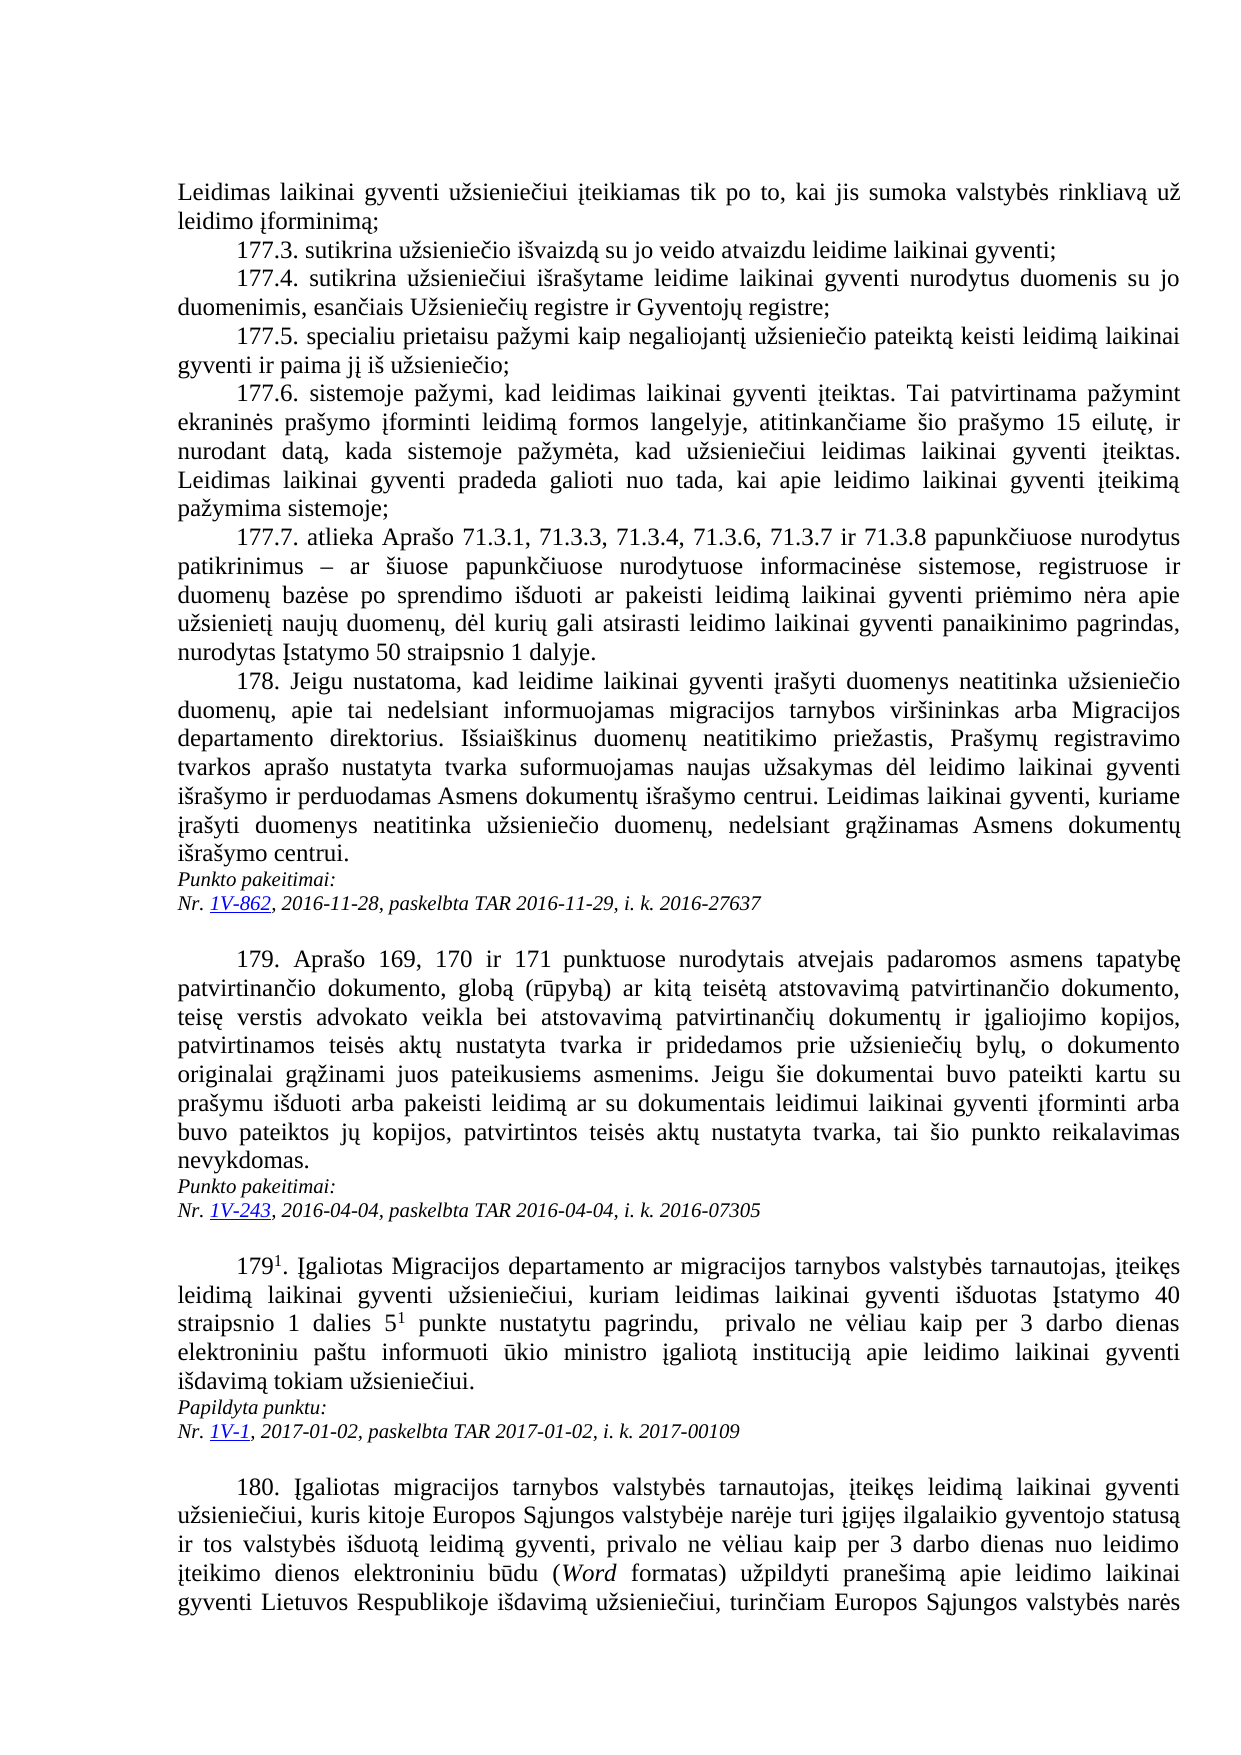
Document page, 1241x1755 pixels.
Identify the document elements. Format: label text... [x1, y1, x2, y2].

text Punkto pakeitimai: [177, 867, 1181, 891]
text Nr. 1V-862, 2016-11-28, paskelbta TAR 2016-11-29, i. k. 2016-27637 [177, 891, 1181, 915]
text 177.7. atlieka Aprašo 71.3.1, 71.3.3, 71.3.4, 71.3.6, 71.3.7 ir 71.3.8 papunkčiuose nurodytus patikrinimus – ar šiuose papunkčiuose nurodytuose informacinėse sistemose, registruose ir duomenų bazėse po sprendimo išduoti ar pakeisti leidimą laikinai gyventi priėmimo nėra apie užsienietį naujų duomenų, dėl kurių gali atsirasti leidimo laikinai gyventi panaikinimo pagrindas, nurodytas Įstatymo 50 straipsnio 1 dalyje. [177, 522, 1181, 666]
text Nr. 1V-243, 2016-04-04, paskelbta TAR 2016-04-04, i. k. 2016-07305 [177, 1198, 1181, 1222]
text Punkto pakeitimai: [177, 1174, 1181, 1198]
text 1791. Įgaliotas Migracijos departamento ar migracijos tarnybos valstybės tarnautojas, įteikęs leidimą laikinai gyventi užsieniečiui, kuriam leidimas laikinai gyventi išduotas Įstatymo 40 straipsnio 1 dalies 51 punkte nustatytu pagrindu, privalo ne vėliau kaip per 3 darbo dienas elektroniniu paštu informuoti ūkio ministro įgaliotą instituciją apie leidimo laikinai gyventi išdavimą tokiam užsieniečiui. [177, 1251, 1181, 1395]
text 177.6. sistemoje pažymi, kad leidimas laikinai gyventi įteiktas. Tai patvirtinama pažymint ekraninės prašymo įforminti leidimą formos langelyje, atitinkančiame šio prašymo 15 eilutę, ir nurodant datą, kada sistemoje pažymėta, kad užsieniečiui leidimas laikinai gyventi įteiktas. Leidimas laikinai gyventi pradeda galioti nuo tada, kai apie leidimo laikinai gyventi įteikimą pažymima sistemoje; [177, 378, 1181, 522]
text 177.3. sutikrina užsieniečio išvaizdą su jo veido atvaizdu leidime laikinai gyventi; [177, 235, 1181, 263]
text Papildyta punktu: [177, 1395, 1181, 1419]
text 180. Įgaliotas migracijos tarnybos valstybės tarnautojas, įteikęs leidimą laikinai gyventi užsieniečiui, kuris kitoje Europos Sąjungos valstybėje narėje turi įgijęs ilgalaikio gyventojo statusą ir tos valstybės išduotą leidimą gyventi, privalo ne vėliau kaip per 3 darbo dienas nuo leidimo įteikimo dienos elektroniniu būdu (Word formatas) užpildyti pranešimą apie leidimo laikinai gyventi Lietuvos Respublikoje išdavimą užsieniečiui, turinčiam Europos Sąjungos valstybės narės [177, 1472, 1181, 1615]
text 178. Jeigu nustatoma, kad leidime laikinai gyventi įrašyti duomenys neatitinka užsieniečio duomenų, apie tai nedelsiant informuojamas migracijos tarnybos viršininkas arba Migracijos departamento direktorius. Išsiaiškinus duomenų neatitikimo priežastis, Prašymų registravimo tvarkos aprašo nustatyta tvarka suformuojamas naujas užsakymas dėl leidimo laikinai gyventi išrašymo ir perduodamas Asmens dokumentų išrašymo centrui. Leidimas laikinai gyventi, kuriame įrašyti duomenys neatitinka užsieniečio duomenų, nedelsiant grąžinamas Asmens dokumentų išrašymo centrui. [177, 666, 1181, 867]
text 177.4. sutikrina užsieniečiui išrašytame leidime laikinai gyventi nurodytus duomenis su jo duomenimis, esančiais Užsieniečių registre ir Gyventojų registre; [177, 263, 1181, 321]
text 177.5. specialiu prietaisu pažymi kaip negaliojantį užsieniečio pateiktą keisti leidimą laikinai gyventi ir paima jį iš užsieniečio; [177, 321, 1181, 378]
text Nr. 1V-1, 2017-01-02, paskelbta TAR 2017-01-02, i. k. 2017-00109 [177, 1419, 1181, 1443]
text 179. Aprašo 169, 170 ir 171 punktuose nurodytais atvejais padaromos asmens tapatybę patvirtinančio dokumento, globą (rūpybą) ar kitą teisėtą atstovavimą patvirtinančio dokumento, teisę verstis advokato veikla bei atstovavimą patvirtinančių dokumentų ir įgaliojimo kopijos, patvirtinamos teisės aktų nustatyta tvarka ir pridedamos prie užsieniečių bylų, o dokumento originalai grąžinami juos pateikusiems asmenims. Jeigu šie dokumentai buvo pateikti kartu su prašymu išduoti arba pakeisti leidimą ar su dokumentais leidimui laikinai gyventi įforminti arba buvo pateiktos jų kopijos, patvirtintos teisės aktų nustatyta tvarka, tai šio punkto reikalavimas nevykdomas. [177, 944, 1181, 1174]
text Leidimas laikinai gyventi užsieniečiui įteikiamas tik po to, kai jis sumoka valstybės rinkliavą už leidimo įforminimą; [177, 177, 1181, 235]
